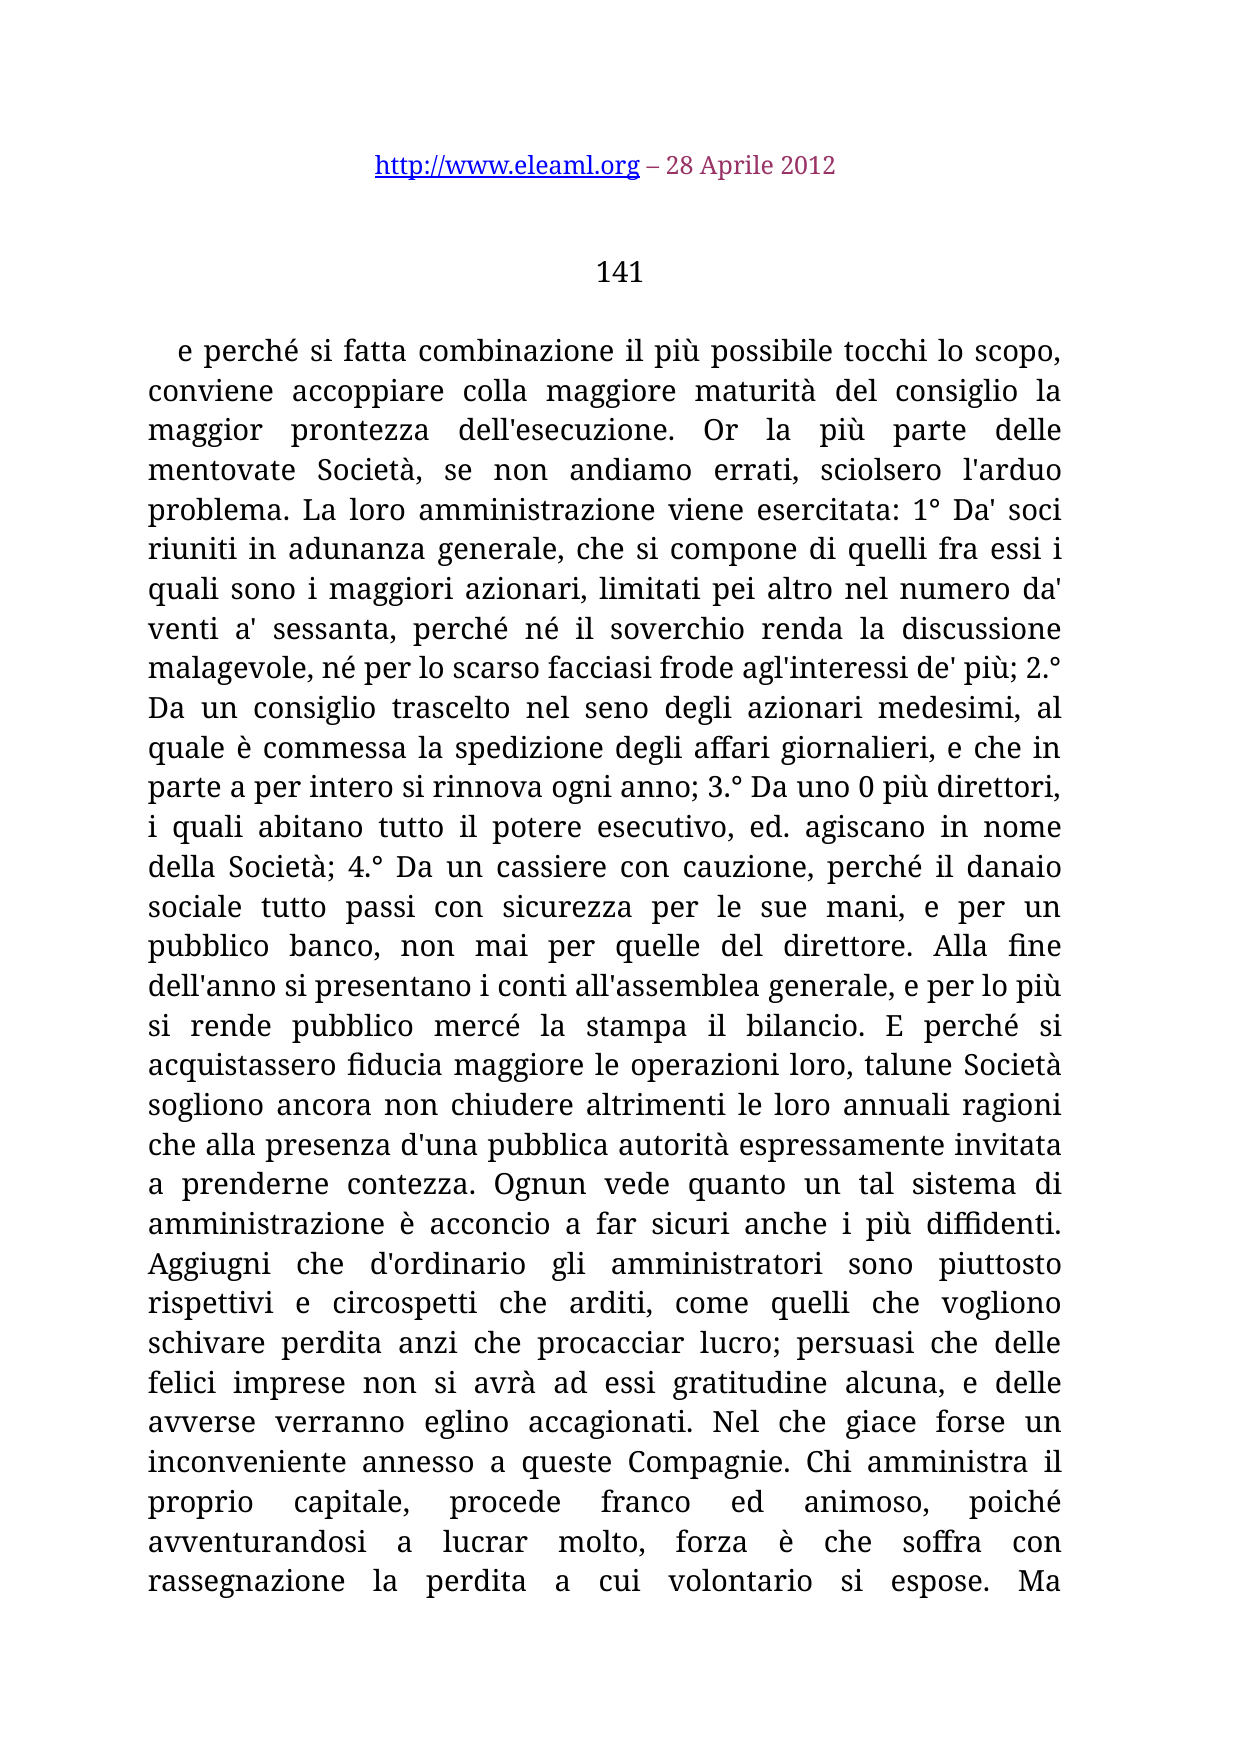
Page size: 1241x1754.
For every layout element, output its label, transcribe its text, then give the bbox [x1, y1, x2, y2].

text 141 [148, 251, 1063, 291]
text e perché si fatta combinazione il più possibile tocchi lo scopo, conviene accoppiare colla maggiore maturità del consiglio la maggior prontezza dell'esecuzione. Or la più parte delle mentovate Società, se non andiamo errati, sciolsero l'arduo problema. La loro amministrazione viene esercitata: 1° Da' soci riuniti in adunanza generale, che si compone di quelli fra essi i quali sono i maggiori azionari, limitati pei altro nel numero da' venti a' sessanta, perché né il soverchio renda la discussione malagevole, né per lo scarso facciasi frode agl'interessi de' più; 2.° Da un consiglio trascelto nel seno degli azionari medesimi, al quale è commessa la spedizione degli affari giornalieri, e che in parte a per intero si rinnova ogni anno; 3.° Da uno 0 più direttori, i quali abitano tutto il potere esecutivo, ed. agiscano in nome della Società; 4.° Da un cassiere con cauzione, perché il danaio sociale tutto passi con sicurezza per le sue mani, e per un pubblico banco, non mai per quelle del direttore. Alla fine dell'anno si presentano i conti all'assemblea generale, e per lo più si rende pubblico mercé la stampa il bilancio. E perché si acquistassero fiducia maggiore le operazioni loro, talune Società sogliono ancora non chiudere altrimenti le loro annuali ragioni che alla presenza d'una pubblica autorità espressamente invitata a prenderne contezza. Ognun vede quanto un tal sistema di amministrazione è acconcio a far sicuri anche i più diffidenti. Aggiugni che d'ordinario gli amministratori sono piuttosto rispettivi e circospetti che arditi, come quelli che vogliono schivare perdita anzi che procacciar lucro; persuasi che delle felici imprese non si avrà ad essi gratitudine alcuna, e delle avverse verranno eglino accagionati. Nel che giace forse un inconveniente annesso a queste Compagnie. Chi amministra il proprio capitale, procede franco ed animoso, poiché avventurandosi a lucrar molto, forza è che soffra con rassegnazione la perdita a cui volontario si espose. Ma [148, 330, 1063, 1600]
